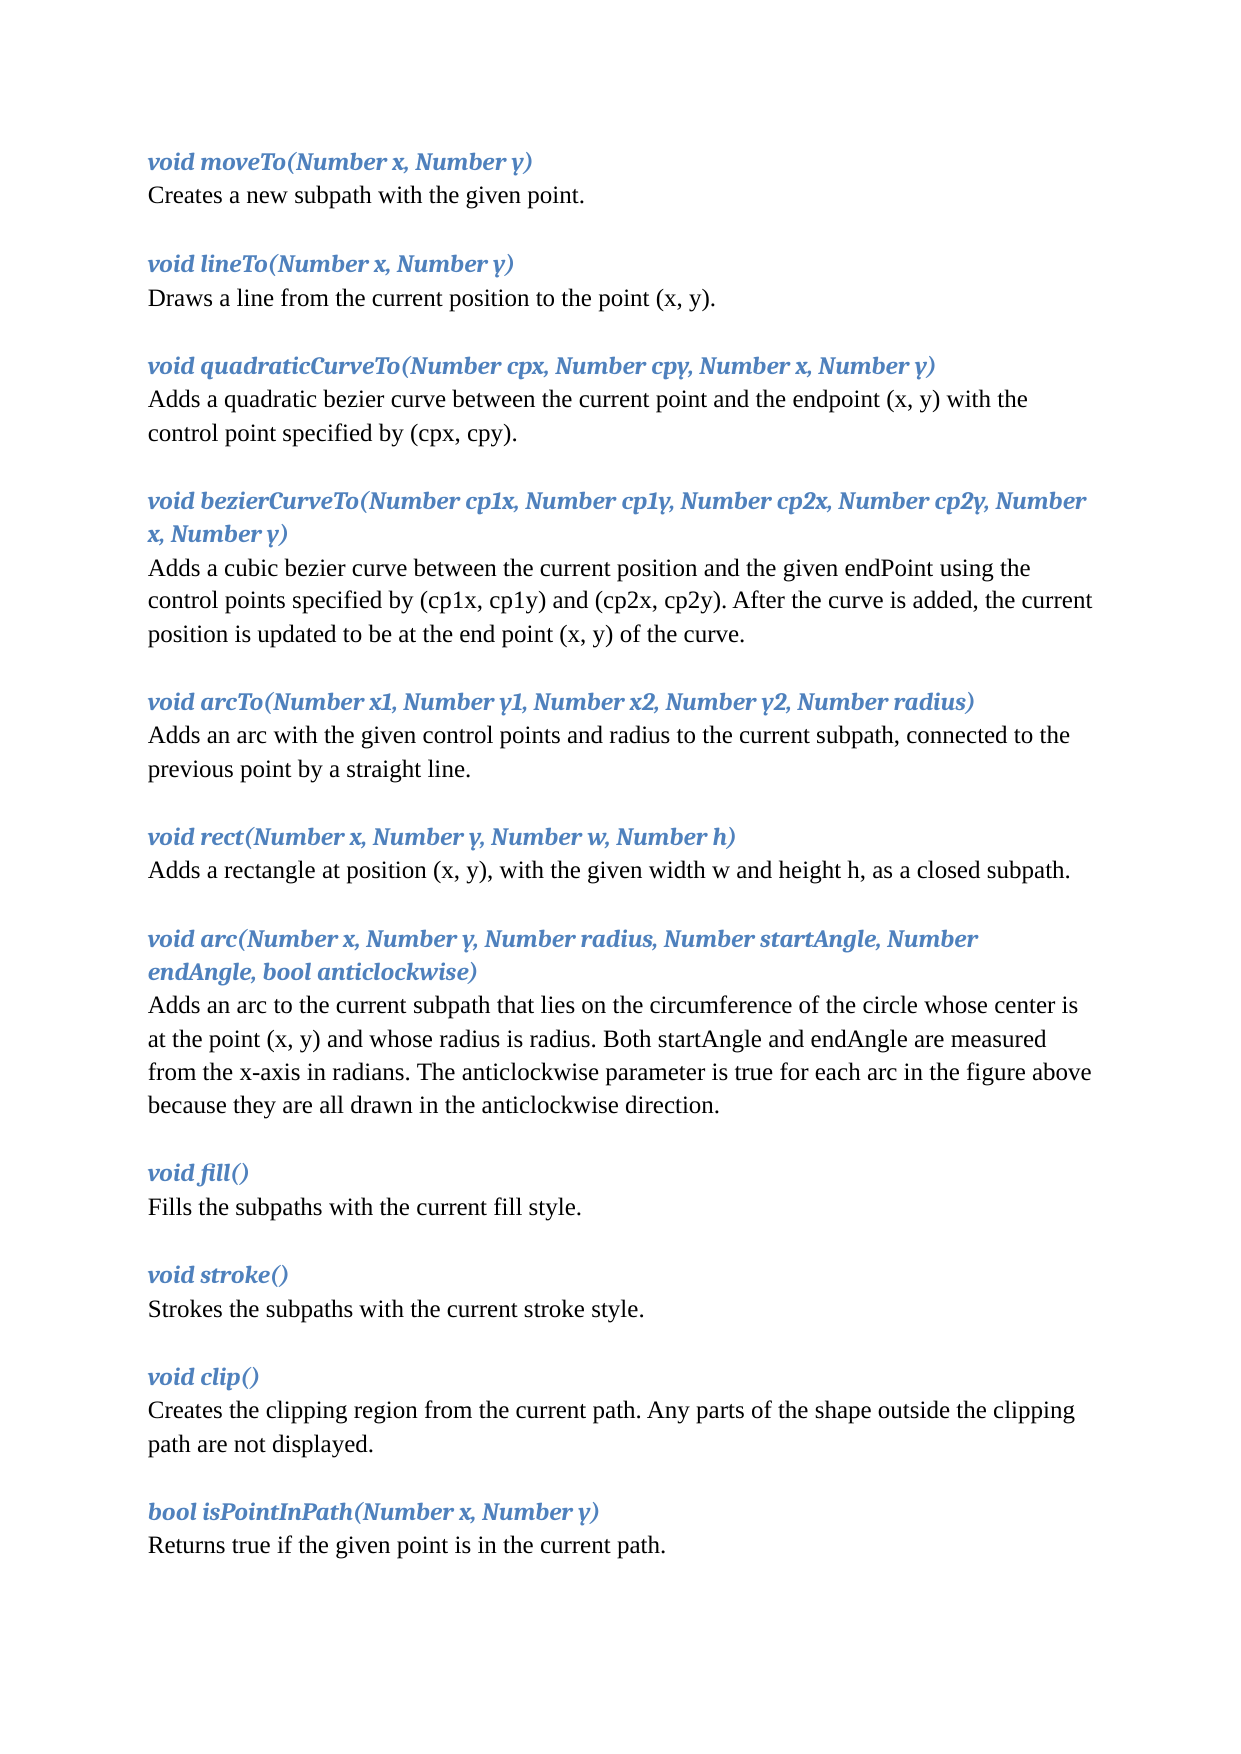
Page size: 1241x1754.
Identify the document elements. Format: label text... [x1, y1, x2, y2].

subtitle void quadraticCurveTo(Number cpx, Number cpy, Number x, Number y) [148, 352, 1093, 380]
text Adds a quadratic bezier curve between the current point and the endpoint (x, y) with the control point specified by (cpx, cpy). [148, 384, 1093, 446]
subtitle void stroke() [148, 1261, 1093, 1289]
subtitle void arcTo(Number x1, Number y1, Number x2, Number y2, Number radius) [148, 688, 1093, 716]
subtitle void fill() [148, 1159, 1093, 1187]
text Returns true if the given point is in the current path. [148, 1531, 1093, 1559]
text Creates a new subpath with the given point. [148, 181, 1093, 209]
text Strokes the subpaths with the current stroke style. [148, 1294, 1093, 1322]
subtitle void lineTo(Number x, Number y) [148, 249, 1093, 278]
text Draws a line from the current position to the point (x, y). [148, 283, 1093, 311]
text Creates the clipping region from the current path. Any parts of the shape outside the clipping path are not displayed. [148, 1396, 1093, 1457]
subtitle bool isPointInPath(Number x, Number y) [148, 1498, 1093, 1526]
subtitle void bezierCurveTo(Number cp1x, Number cp1y, Number cp2x, Number cp2y, Number x, Number y) [148, 487, 1093, 548]
subtitle void rect(Number x, Number y, Number w, Number h) [148, 823, 1093, 851]
subtitle void moveTo(Number x, Number y) [148, 148, 1093, 176]
text Adds an arc to the current subpath that lies on the circumference of the circle whose center is at the point (x, y) and whose radius is radius. Both startAngle and endAngle are measured from the x-axis in radians. The anticlockwise parameter is true for each arc in the figure above because they are all drawn in the anticlockwise direction. [148, 991, 1093, 1118]
text Adds a rectangle at position (x, y), with the given width w and height h, as a closed subpath. [148, 856, 1093, 884]
text Fills the subpaths with the current fill style. [148, 1192, 1093, 1220]
subtitle void clip() [148, 1363, 1093, 1391]
text Adds an arc with the given control points and radius to the current subpath, connected to the previous point by a straight line. [148, 721, 1093, 782]
text Adds a cubic bezier curve between the current position and the given endPoint using the control points specified by (cp1x, cp1y) and (cp2x, cp2y). After the curve is added, the current position is updated to be at the end point (x, y) of the curve. [148, 553, 1093, 647]
subtitle void arc(Number x, Number y, Number radius, Number startAngle, Number endAngle, bool anticlockwise) [148, 924, 1093, 986]
